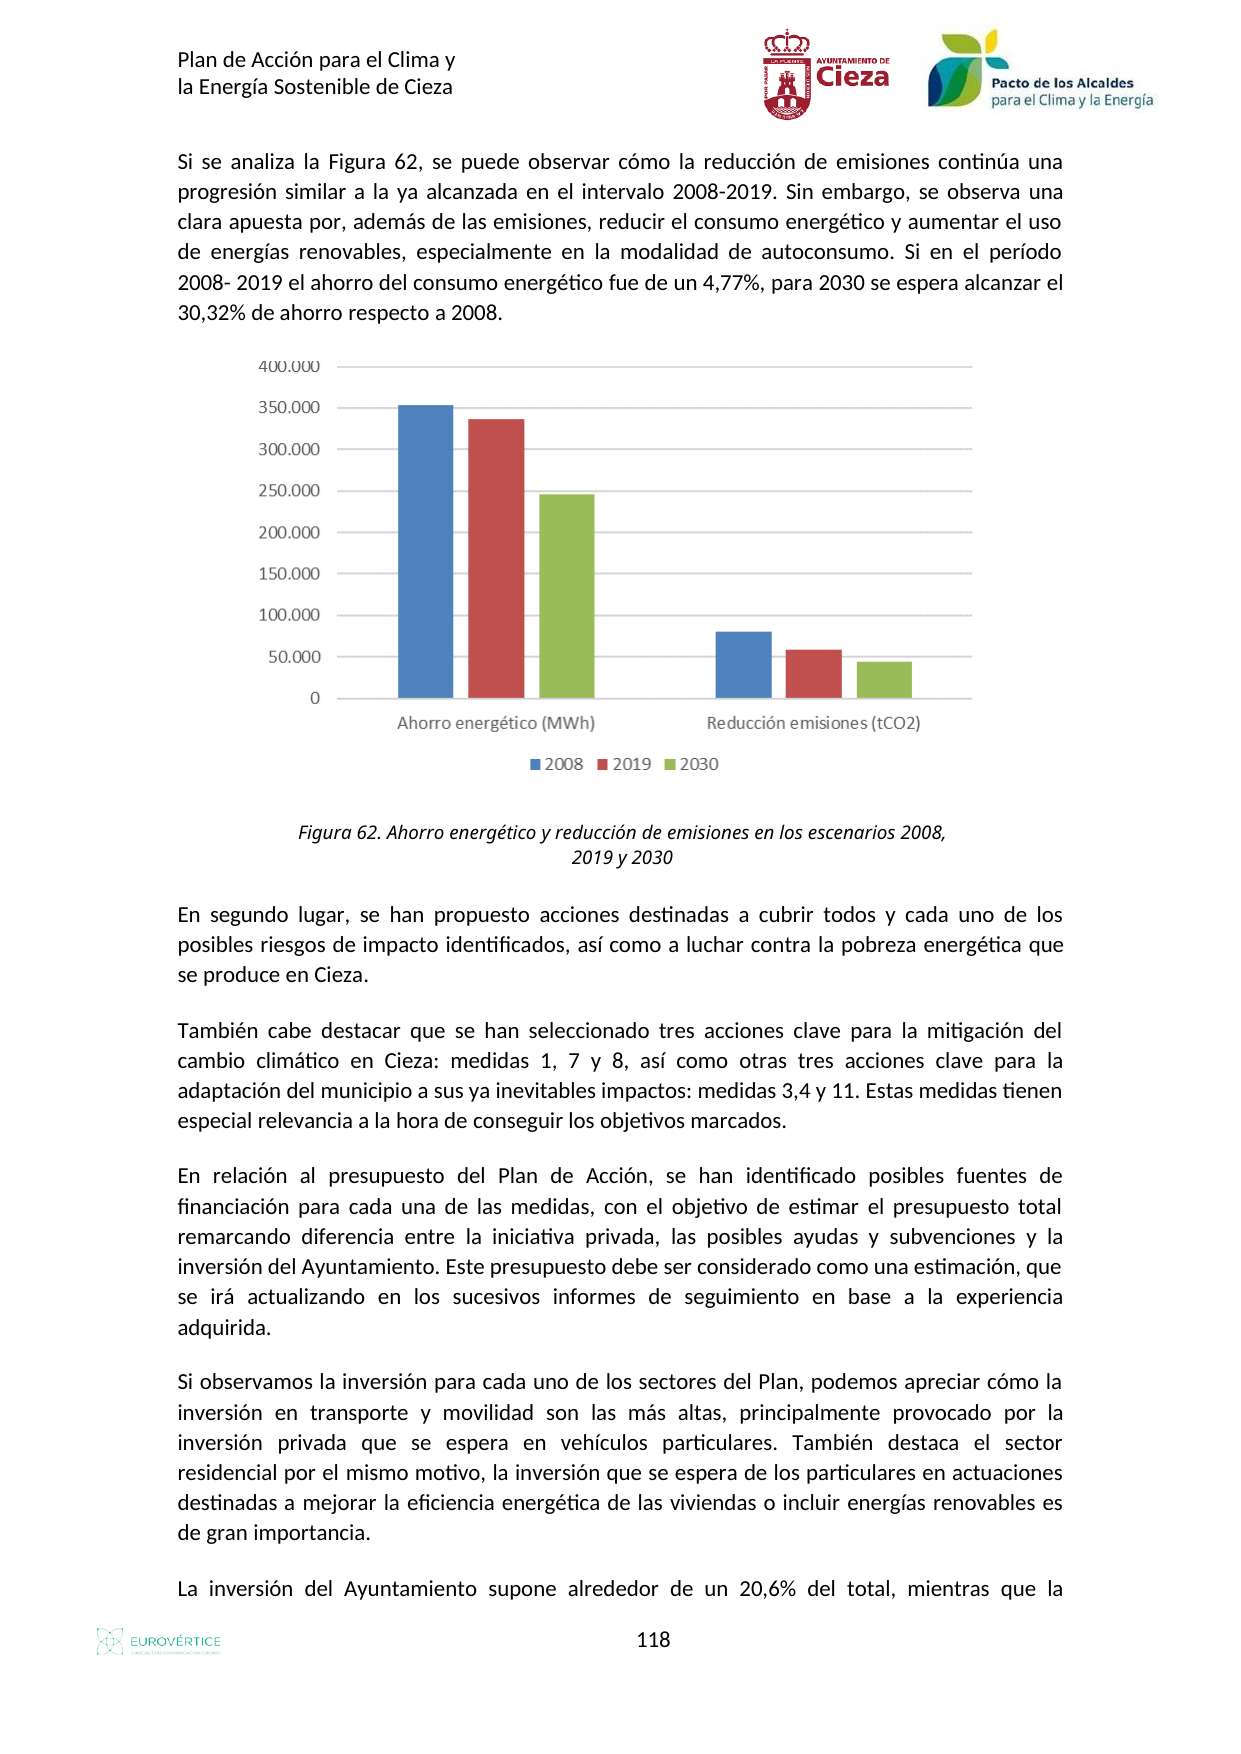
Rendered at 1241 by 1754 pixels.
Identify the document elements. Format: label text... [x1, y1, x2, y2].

text En relación al presupuesto del Plan de Acción, se han identificado posibles fuentes de financiación para cada una de las medidas, con el objetivo de estimar el presupuesto total remarcando diferencia entre la iniciativa privada, las posibles ayudas y subvenciones y la inversión del Ayuntamiento. Este presupuesto debe ser considerado como una estimación, que se irá actualizando en los sucesivos informes de seguimiento en base a la experiencia adquirida. [177, 1162, 1064, 1341]
picture [258, 361, 973, 770]
picture [755, 22, 897, 125]
text La inversión del Ayuntamiento supone alrededor de un 20,6% del total, mientras que la [177, 1574, 1064, 1602]
text Figura 62. Ahorro energético y reducción de emisiones en los escenarios 2008, 2019 y 2030 [282, 819, 962, 870]
picture [96, 1628, 221, 1655]
text También cabe destacar que se han seleccionado tres acciones clave para la mitigación del cambio climático en Cieza: medidas 1, 7 y 8, así como otras tres acciones clave para la adaptación del municipio a sus ya inevitables impactos: medidas 3,4 y 11. Estas medidas tienen especial relevancia a la hora de conseguir los objetivos marcados. [177, 1016, 1064, 1134]
text En segundo lugar, se han propuesto acciones destinadas a cubrir todos y cada uno de los posibles riesgos de impacto identificados, así como a luchar contra la pobreza energética que se produce en Cieza. [177, 900, 1064, 988]
text Si se analiza la Figura 62, se puede observar cómo la reducción de emisiones continúa una progresión similar a la ya alcanzada en el intervalo 2008-2019. Sin embargo, se observa una clara apuesta por, además de las emisiones, reducir el consumo energético y aumentar el uso de energías renovables, especialmente en la modalidad de autoconsumo. Si en el período 2008- 2019 el ahorro del consumo energético fue de un 4,77%, para 2030 se espera alcanzar el 30,32% de ahorro respecto a 2008. [177, 147, 1064, 326]
picture [921, 23, 1159, 114]
text Si observamos la inversión para cada uno de los sectores del Plan, podemos apreciar cómo la inversión en transporte y movilidad son las más altas, principalmente provocado por la inversión privada que se espera en vehículos particulares. También destaca el sector residencial por el mismo motivo, la inversión que se espera de los particulares en actuaciones destinadas a mejorar la eficiencia energética de las viviendas o incluir energías renovables es de gran importancia. [177, 1367, 1064, 1547]
